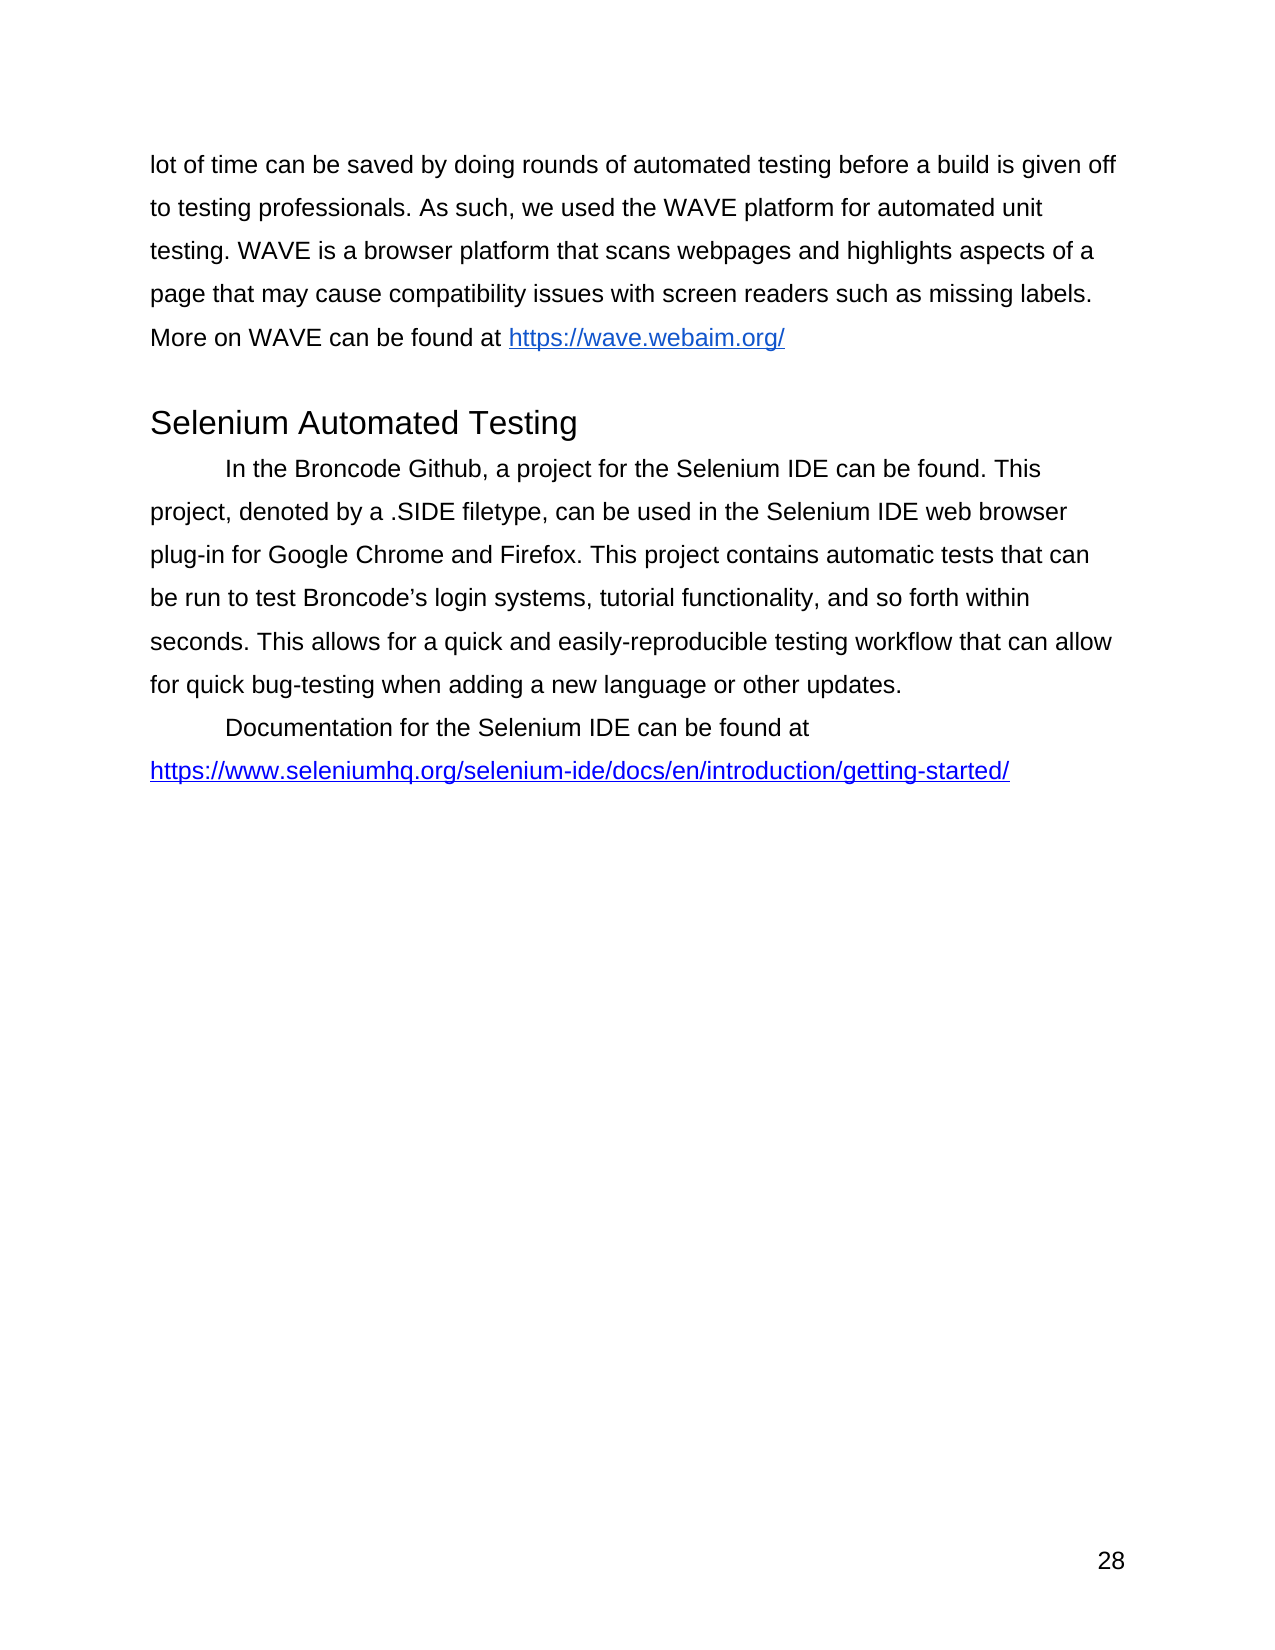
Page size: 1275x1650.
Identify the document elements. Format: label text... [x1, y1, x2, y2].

text lot of time can be saved by doing rounds of automated testing before a build is given off to testing professionals. As such, we used the WAVE platform for automated unit testing. WAVE is a browser platform that scans webpages and highlights aspects of a page that may cause compatibility issues with screen readers such as missing labels. More on WAVE can be found at https://wave.webaim.org/ [150, 150, 1125, 351]
text In the Broncode Github, a project for the Selenium IDE can be found. This project, denoted by a .SIDE filetype, can be used in the Selenium IDE web browser plug-in for Google Chrome and Firefox. This project contains automatic tests that can be run to test Broncode’s login systems, tutorial functionality, and so forth within seconds. This allows for a quick and easily-reproducible testing workflow that can allow for quick bug-testing when adding a new language or other updates. [150, 454, 1125, 698]
subtitle Selenium Automated Testing [150, 403, 1125, 442]
text Documentation for the Selenium IDE can be found at https://www.seleniumhq.org/selenium-ide/docs/en/introduction/getting-started/ [150, 713, 1125, 785]
